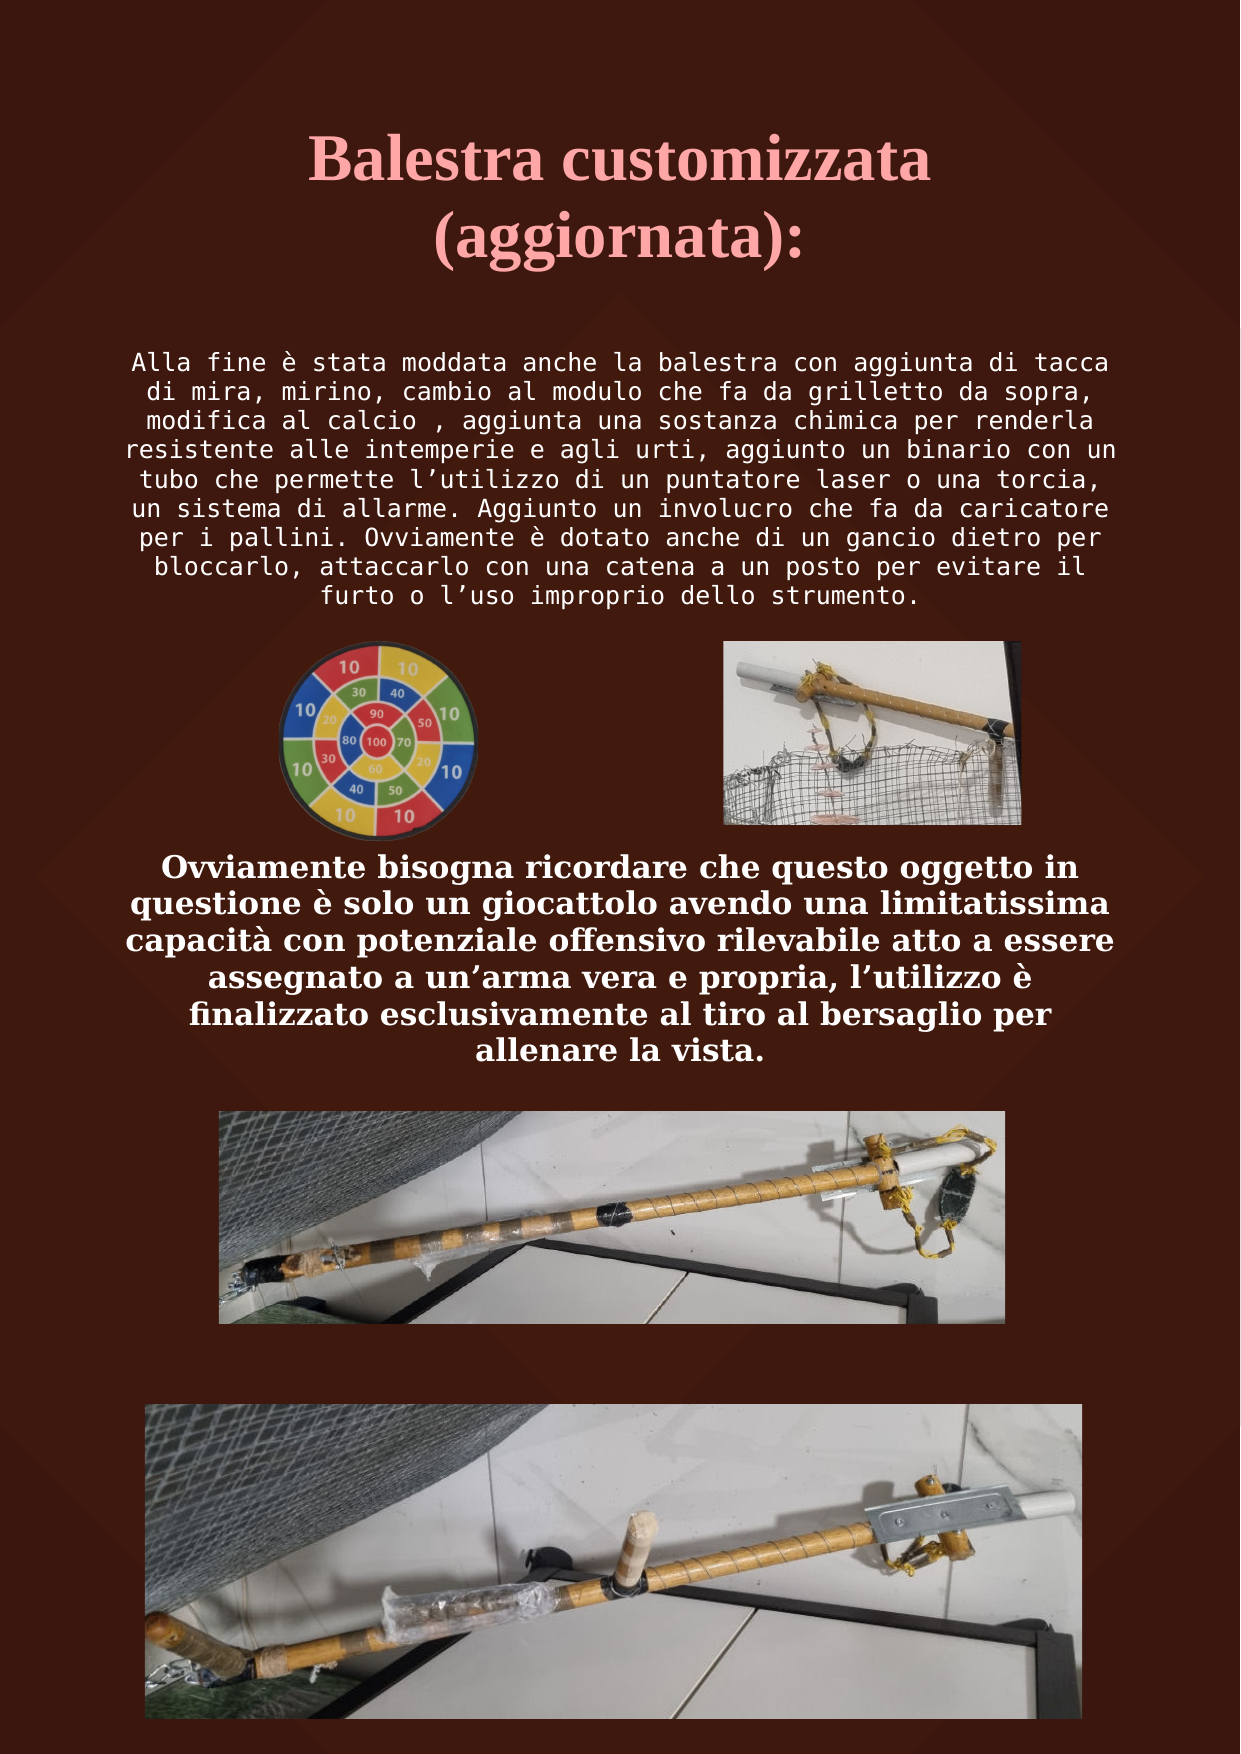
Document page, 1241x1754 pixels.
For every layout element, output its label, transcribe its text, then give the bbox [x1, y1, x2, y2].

picture [723, 641, 1022, 825]
text Alla fine è stata moddata anche la balestra con aggiunta di tacca di mira, mirino, cambio al modulo che fa da grilletto da sopra, modifica al calcio , aggiunta una sostanza chimica per renderla resistente alle intemperie e agli urti, aggiunto un binario con un tubo che permette l’utilizzo di un puntatore laser o una torcia, un sistema di allarme. Aggiunto un involucro che fa da caricatore per i pallini. Ovviamente è dotato anche di un gancio dietro per bloccarlo, attaccarlo con una catena a un posto per evitare il furto o l’uso improprio dello strumento. [118, 348, 1122, 611]
text Ovviamente bisogna ricordare che questo oggetto in questione è solo un giocattolo avendo una limitatissima capacità con potenziale offensivo rilevabile atto a essere assegnato a un’arma vera e propria, l’utilizzo è finalizzato esclusivamente al tiro al bersaglio per allenare la vista. [118, 849, 1122, 1069]
picture [278, 641, 479, 841]
picture [144, 1404, 1083, 1719]
picture [218, 1111, 1006, 1324]
text Balestra customizzata (aggiornata): [118, 118, 1122, 271]
